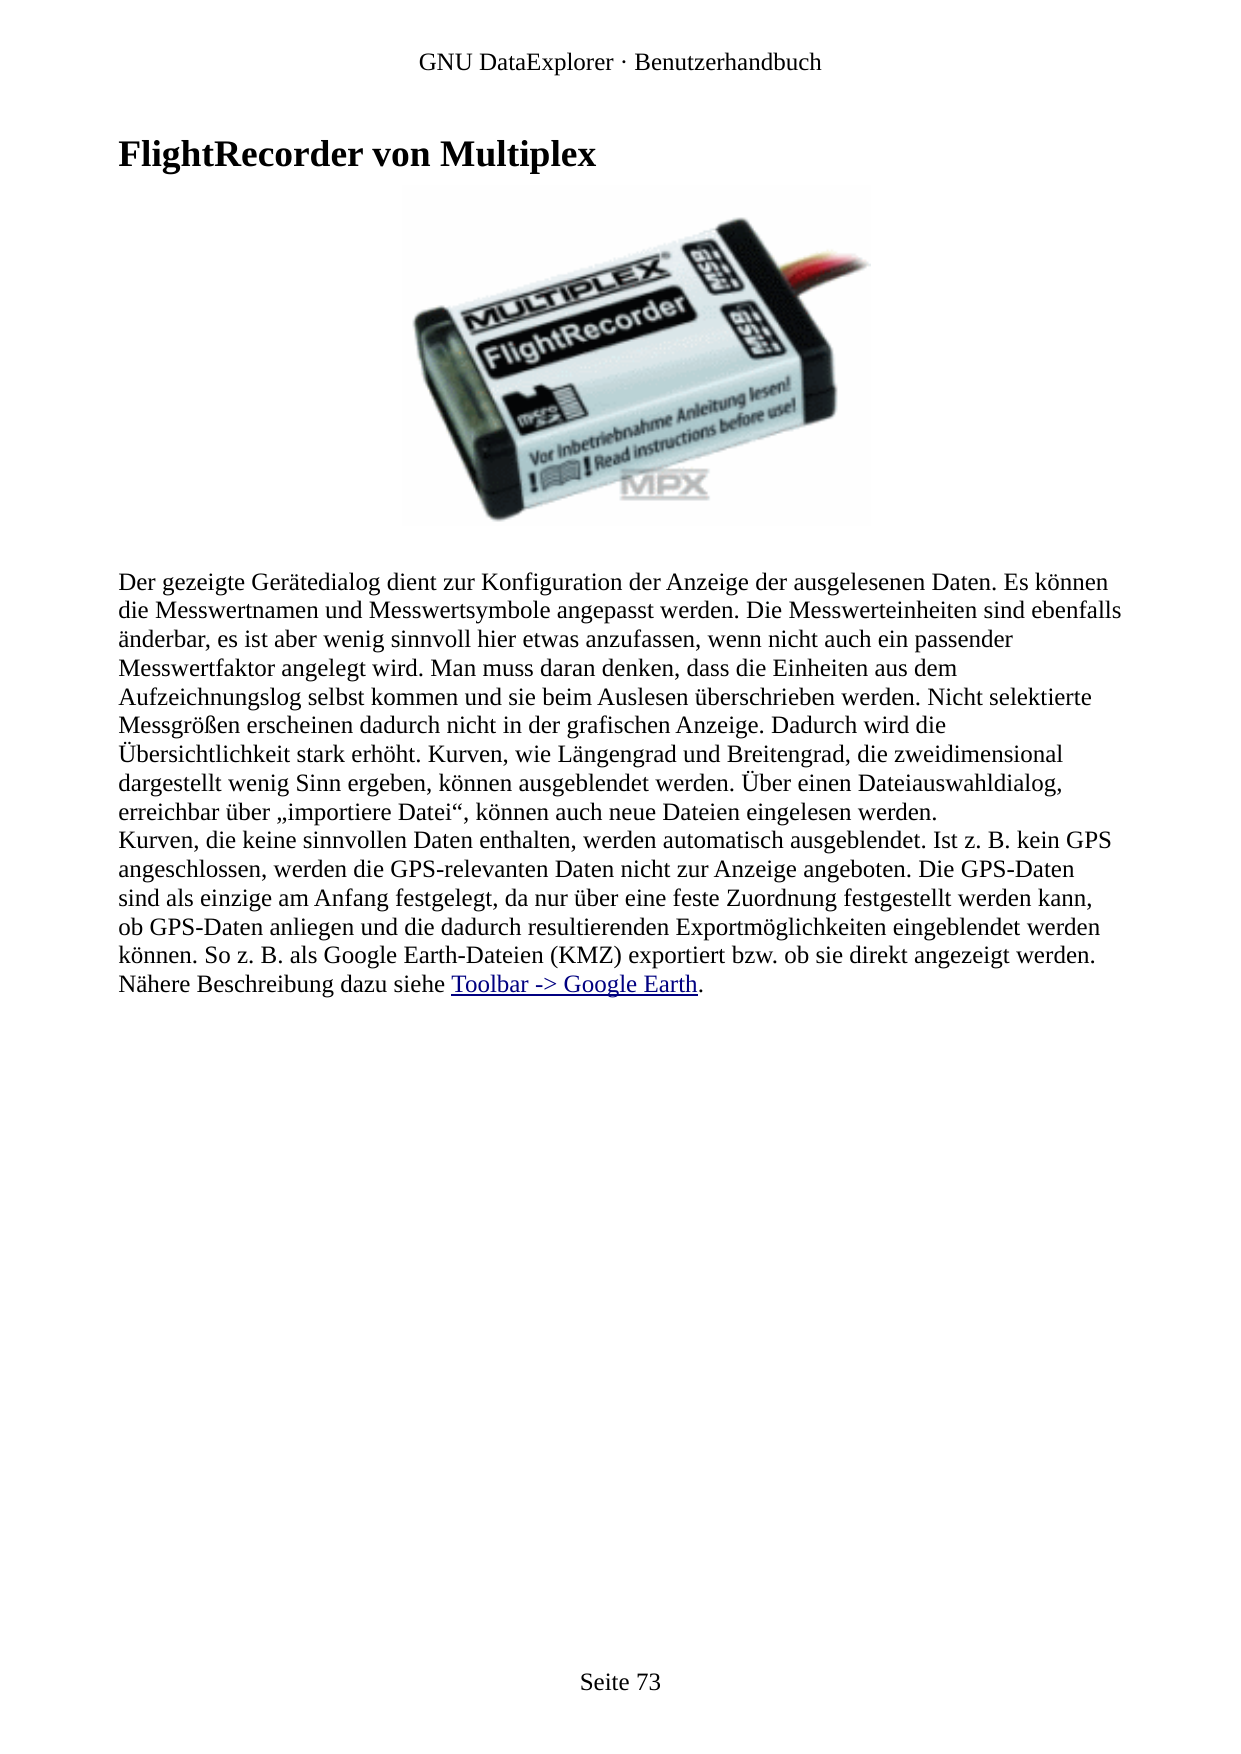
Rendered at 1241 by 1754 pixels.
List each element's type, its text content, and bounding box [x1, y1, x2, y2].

picture [402, 185, 871, 526]
subtitle FlightRecorder von Multiplex [118, 131, 1122, 174]
text Der gezeigte Gerätedialog dient zur Konfiguration der Anzeige der ausgelesenen Daten. Es können die Messwertnamen und Messwertsymbole angepasst werden. Die Messwerteinheiten sind ebenfalls änderbar, es ist aber wenig sinnvoll hier etwas anzufassen, wenn nicht auch ein passender Messwertfaktor angelegt wird. Man muss daran denken, dass die Einheiten aus dem Aufzeichnungslog selbst kommen und sie beim Auslesen überschrieben werden. Nicht selektierte Messgrößen erscheinen dadurch nicht in der grafischen Anzeige. Dadurch wird die Übersichtlichkeit stark erhöht. Kurven, wie Längengrad und Breitengrad, die zweidimensional dargestellt wenig Sinn ergeben, können ausgeblendet werden. Über einen Dateiauswahldialog, erreichbar über „importiere Datei“, können auch neue Dateien eingelesen werden. Kurven, die keine sinnvollen Daten enthalten, werden automatisch ausgeblendet. Ist z. B. kein GPS angeschlossen, werden die GPS-relevanten Daten nicht zur Anzeige angeboten. Die GPS-Daten sind als einzige am Anfang festgelegt, da nur über eine feste Zuordnung festgestellt werden kann, ob GPS-Daten anliegen und die dadurch resultierenden Exportmöglichkeiten eingeblendet werden können. So z. B. als Google Earth-Dateien (KMZ) exportiert bzw. ob sie direkt angezeigt werden. Nähere Beschreibung dazu siehe Toolbar -> Google Earth. [118, 567, 1122, 998]
